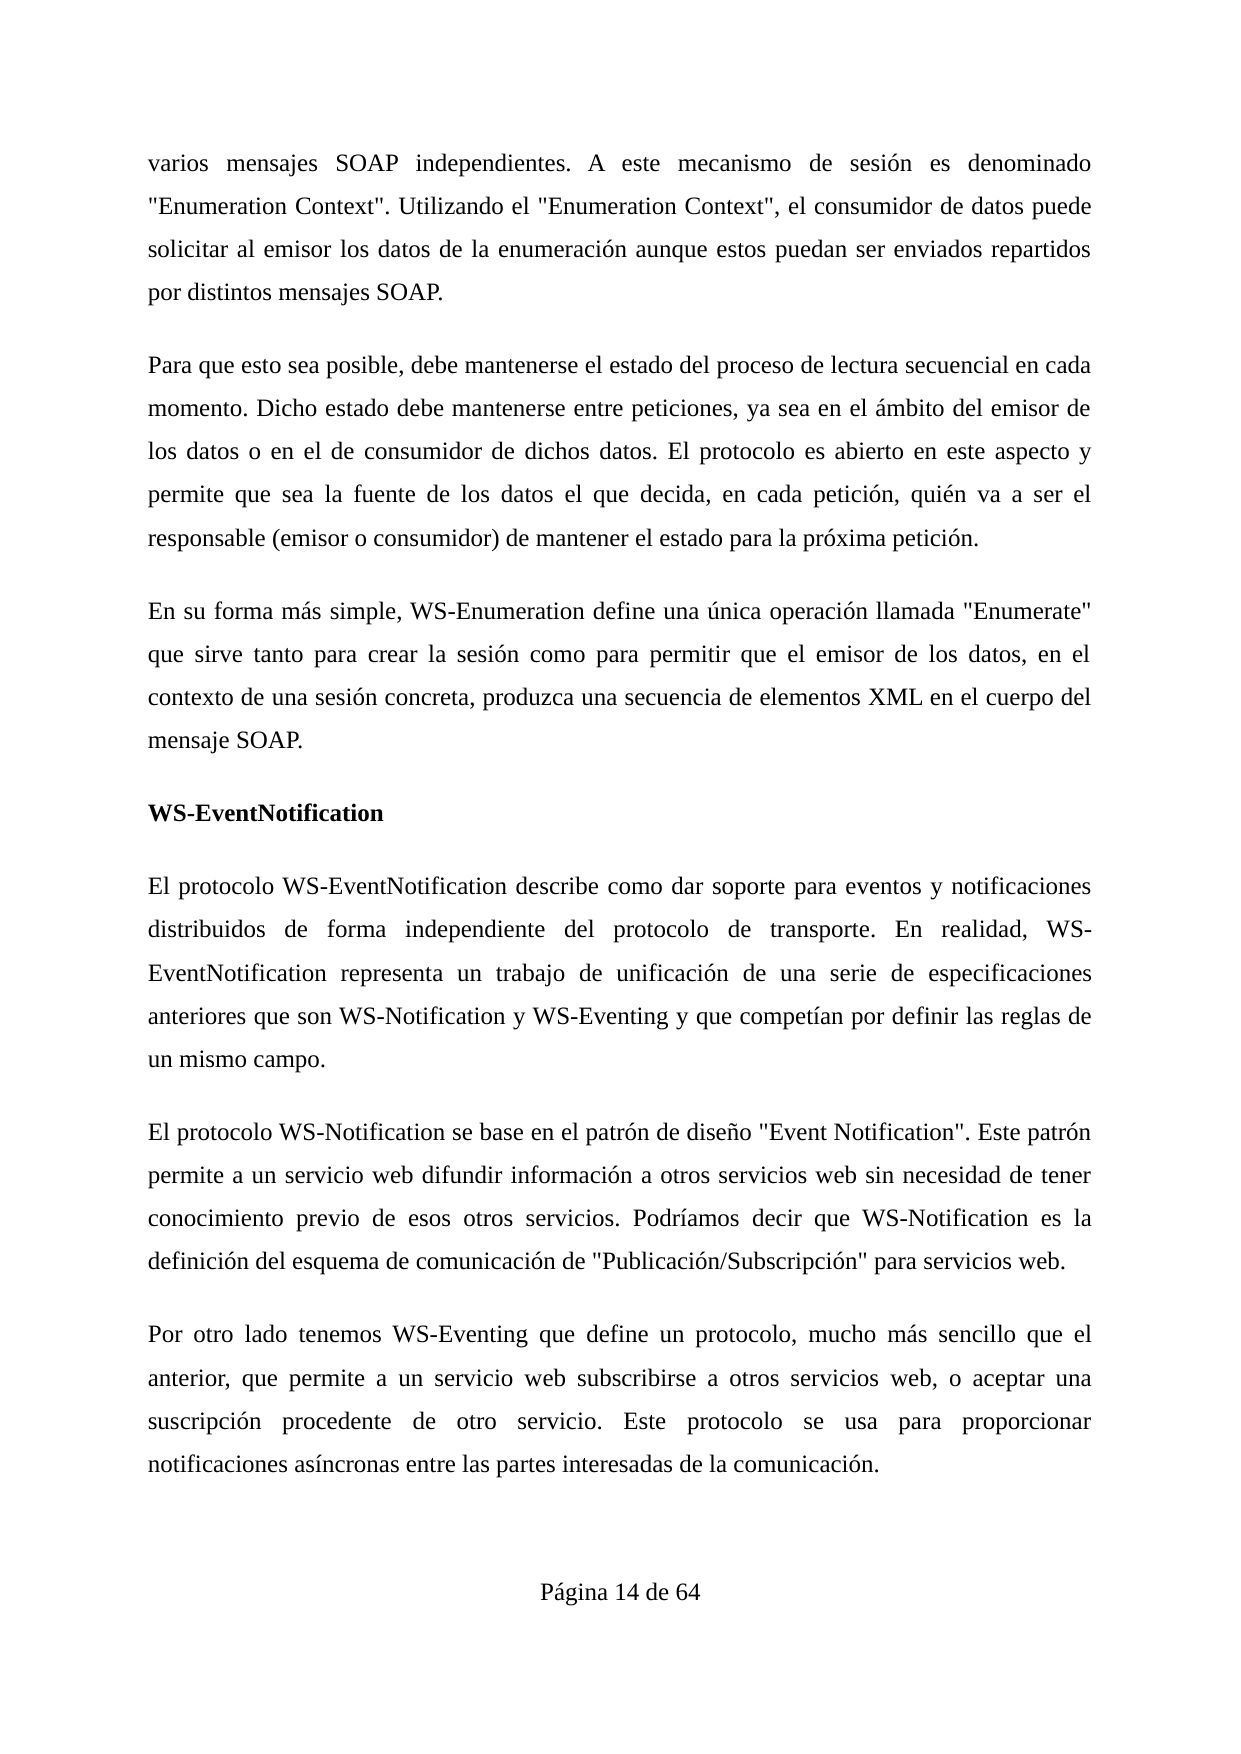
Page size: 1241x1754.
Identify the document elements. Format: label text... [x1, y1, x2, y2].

text El protocolo WS-Notification se base en el patrón de diseño "Event Notification". Este patrón permite a un servicio web difundir información a otros servicios web sin necesidad de tener conocimiento previo de esos otros servicios. Podríamos decir que WS-Notification es la definición del esquema de comunicación de "Publicación/Subscripción" para servicios web. [148, 1117, 1093, 1275]
text En su forma más simple, WS-Enumeration define una única operación llamada "Enumerate" que sirve tanto para crear la sesión como para permitir que el emisor de los datos, en el contexto de una sesión concreta, produzca una secuencia de elementos XML en el cuerpo del mensaje SOAP. [148, 596, 1093, 754]
text Por otro lado tenemos WS-Eventing que define un protocolo, mucho más sencillo que el anterior, que permite a un servicio web subscribirse a otros servicios web, o aceptar una suscripción procedente de otro servicio. Este protocolo se usa para proporcionar notificaciones asíncronas entre las partes interesadas de la comunicación. [148, 1319, 1093, 1478]
text El protocolo WS-EventNotification describe como dar soporte para eventos y notificaciones distribuidos de forma independiente del protocolo de transporte. En realidad, WS-EventNotification representa un trabajo de unificación de una serie de especificaciones anteriores que son WS-Notification y WS-Eventing y que competían por definir las reglas de un mismo campo. [148, 871, 1093, 1073]
text varios mensajes SOAP independientes. A este mecanismo de sesión es denominado "Enumeration Context". Utilizando el "Enumeration Context", el consumidor de datos puede solicitar al emisor los datos de la enumeración aunque estos puedan ser enviados repartidos por distintos mensajes SOAP. [148, 148, 1093, 306]
text WS-EventNotification [148, 798, 1093, 827]
text Para que esto sea posible, debe mantenerse el estado del proceso de lectura secuencial en cada momento. Dicho estado debe mantenerse entre peticiones, ya sea en el ámbito del emisor de los datos o en el de consumidor de dichos datos. El protocolo es abierto en este aspecto y permite que sea la fuente de los datos el que decida, en cada petición, quién va a ser el responsable (emisor o consumidor) de mantener el estado para la próxima petición. [148, 350, 1093, 551]
